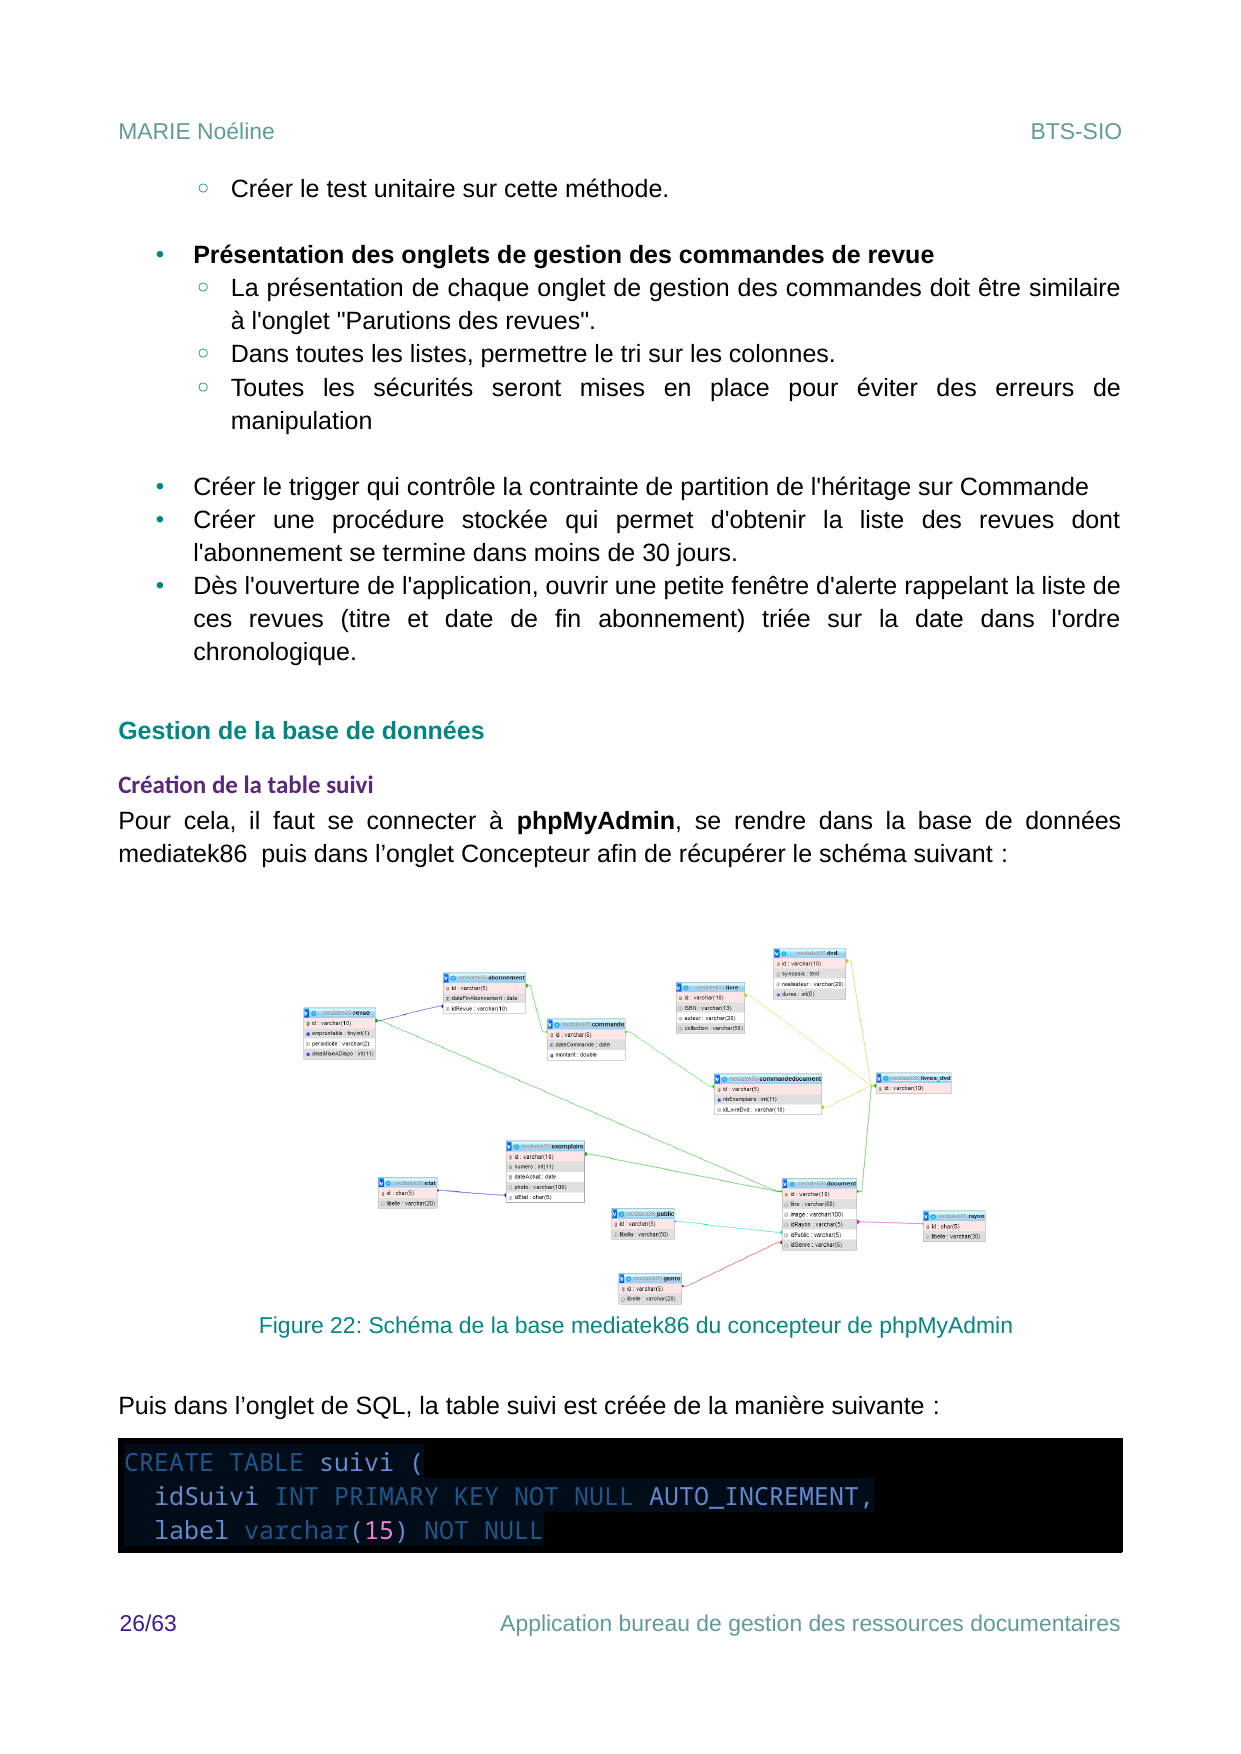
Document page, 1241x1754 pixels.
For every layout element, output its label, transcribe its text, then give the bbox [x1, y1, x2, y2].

text Figure 22: Schéma de la base mediatek86 du concepteur de phpMyAdmin [232, 1313, 1040, 1339]
picture [284, 948, 988, 1313]
list Créer une procédure stockée qui permet d'obtenir la liste des revues dont l'abonnement se termine dans moins de 30 jours. [156, 505, 1122, 567]
table_header CREATE TABLE suivi ( idSuivi INT PRIMARY KEY NOT NULL AUTO_INCREMENT, label varchar(15) NOT NULL [119, 1439, 1122, 1552]
subtitle Gestion de la base de données [118, 716, 1122, 744]
list Dans toutes les listes, permettre le tri sur les colonnes. [193, 339, 1122, 368]
list Créer le trigger qui contrôle la contrainte de partition de l'héritage sur Commande [156, 472, 1122, 501]
list Toutes les sécurités seront mises en place pour éviter des erreurs de manipulation [193, 372, 1122, 434]
list Présentation des onglets de gestion des commandes de revue [156, 240, 1122, 269]
list La présentation de chaque onglet de gestion des commandes doit être similaire à l'onglet "Parutions des revues". [193, 273, 1122, 335]
text Puis dans l’onglet de SQL, la table suivi est créée de la manière suivante : [118, 1391, 1122, 1419]
subtitle Création de la table suivi [118, 769, 1122, 800]
text Pour cela, il faut se connecter à phpMyAdmin, se rendre dans la base de données mediatek86 puis dans l’onglet Concepteur afin de récupérer le schéma suivant : [118, 806, 1122, 868]
list Créer le test unitaire sur cette méthode. [193, 174, 1122, 203]
list Dès l'ouverture de l'application, ouvrir une petite fenêtre d'alerte rappelant la liste de ces revues (titre et date de fin abonnement) triée sur la date dans l'ordre chronologique. [156, 571, 1122, 666]
